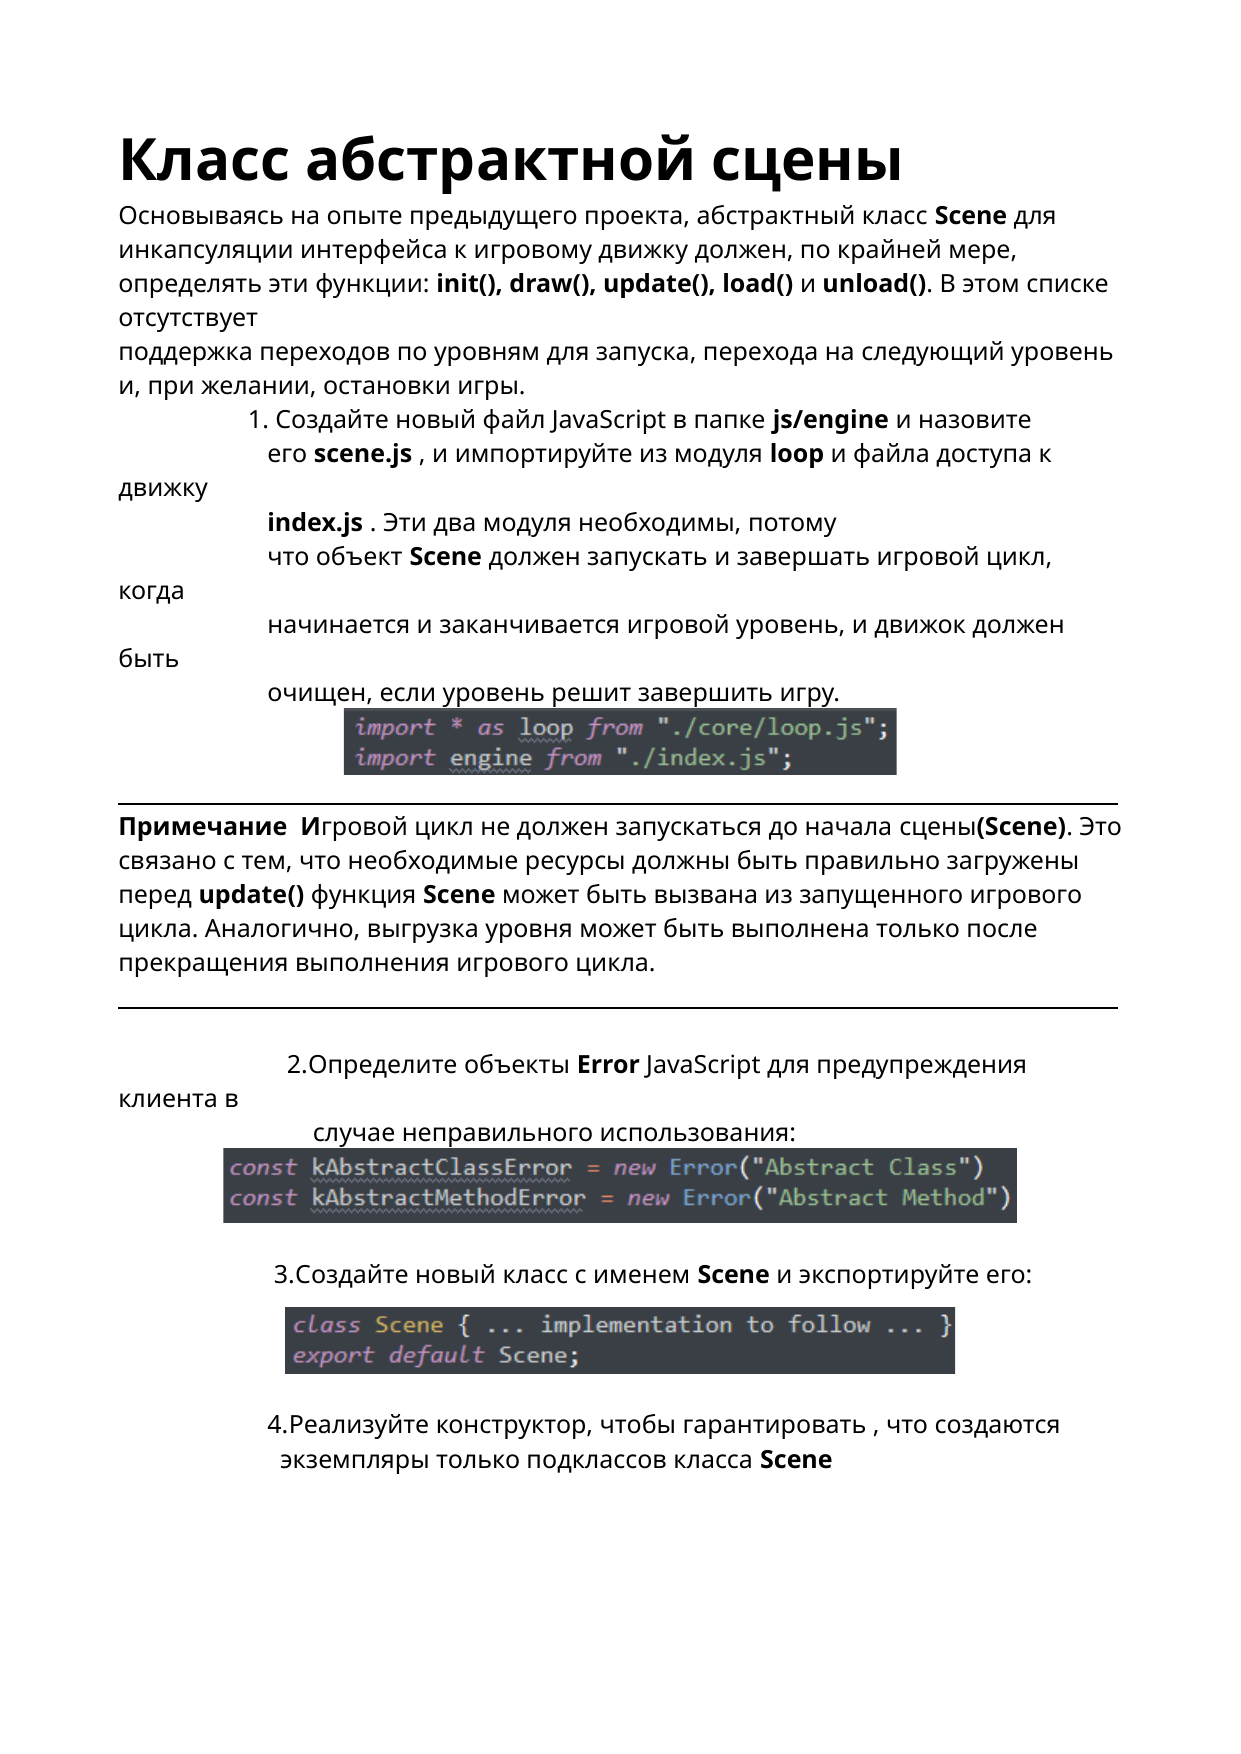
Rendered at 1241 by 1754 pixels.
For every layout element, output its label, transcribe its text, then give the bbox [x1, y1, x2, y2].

text инкапсуляции интерфейса к игровому движку должен, по крайней мере, определять эти функции: init(), draw(), update(), load() и unload(). В этом списке отсутствует [118, 232, 1122, 334]
text поддержка переходов по уровням для запуска, перехода на следующий уровень и, при желании, остановки игры. [118, 334, 1122, 402]
text index.js . Эти два модуля необходимы, потому [118, 504, 1122, 538]
list 2.Определите объекты Error JavaScript для предупреждения клиента в [118, 1047, 1122, 1115]
text очищен, если уровень решит завершить игру. [118, 674, 1122, 708]
text что объект Scene должен запускать и завершать игровой цикл, когда [118, 538, 1122, 606]
text Класс абстрактной сцены [118, 118, 1122, 198]
text его scene.js , и импортируйте из модуля loop и файла доступа к движку [118, 436, 1122, 504]
text Примечание Игровой цикл не должен запускаться до начала сцены(Scene). Это связано с тем, что необходимые ресурсы должны быть правильно загружены перед update() функция Scene может быть вызвана из запущенного игрового цикла. Аналогично, выгрузка уровня может быть выполнена только после прекращения выполнения игрового цикла. [118, 808, 1122, 978]
list экземпляры только подклассов класса Scene [118, 1441, 1122, 1475]
list 3.Создайте новый класс с именем Scene и экспортируйте его: [118, 1256, 1122, 1290]
picture [223, 1148, 1017, 1223]
text 1. Создайте новый файл JavaScript в папке js/engine и назовите [118, 402, 1122, 436]
picture [285, 1307, 956, 1374]
picture [343, 708, 897, 775]
text начинается и заканчивается игровой уровень, и движок должен быть [118, 606, 1122, 674]
list случае неправильного использования: [118, 1115, 1122, 1149]
text Основываясь на опыте предыдущего проекта, абстрактный класс Scene для [118, 198, 1122, 232]
list 4.Реализуйте конструктор, чтобы гарантировать , что создаются [118, 1407, 1122, 1441]
